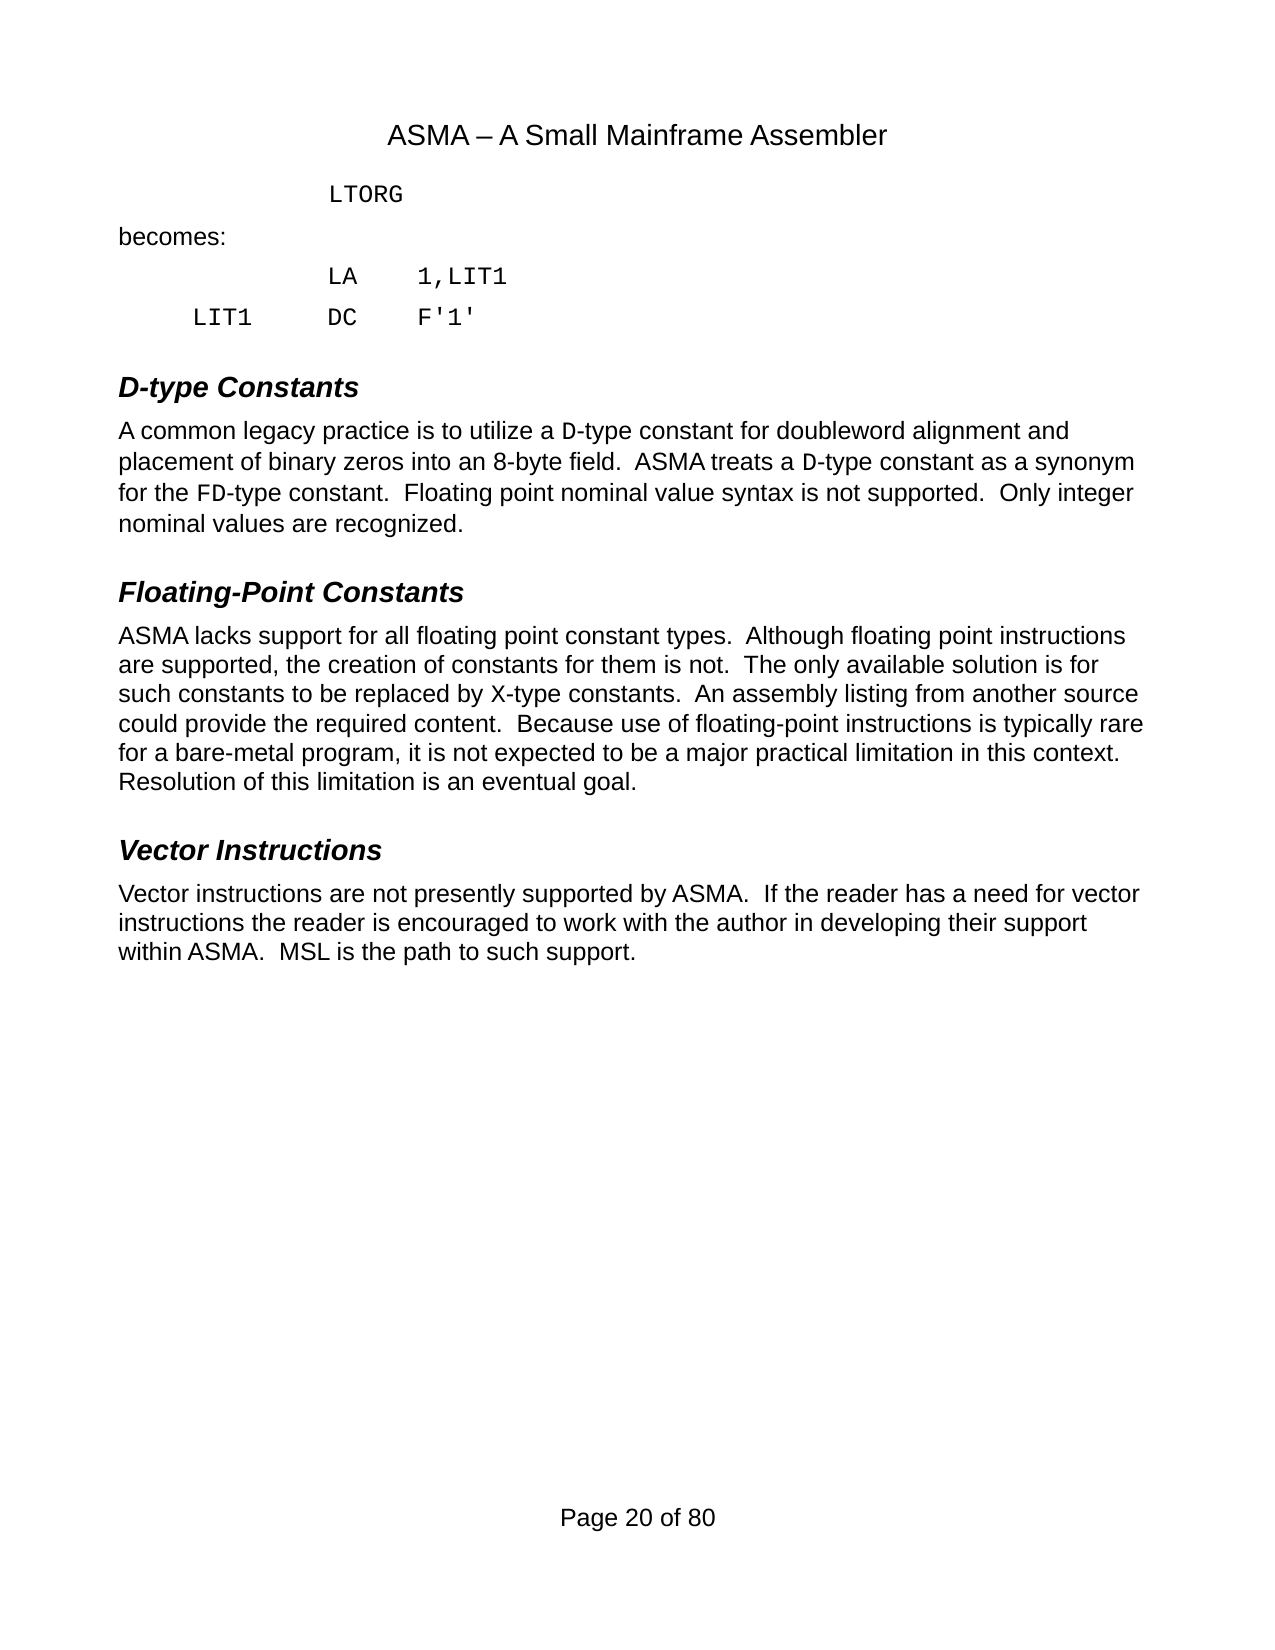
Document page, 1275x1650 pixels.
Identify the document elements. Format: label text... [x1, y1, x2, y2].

text LTORG [118, 181, 1157, 209]
text ASMA lacks support for all floating point constant types. Although floating point instructions are supported, the creation of constants for them is not. The only available solution is for such constants to be replaced by X-type constants. An assembly listing from another source could provide the required content. Because use of floating-point instructions is typically rare for a bare-metal program, it is not expected to be a major practical limitation in this context. Resolution of this limitation is an eventual goal. [118, 621, 1157, 796]
text becomes: [118, 222, 1157, 251]
text Vector instructions are not presently supported by ASMA. If the reader has a need for vector instructions the reader is encouraged to work with the author in developing their support within ASMA. MSL is the path to such support. [118, 879, 1157, 966]
subtitle Floating-Point Constants [118, 575, 1157, 608]
subtitle D-type Constants [118, 370, 1157, 403]
text A common legacy practice is to utilize a D-type constant for doubleword alignment and placement of binary zeros into an 8-byte field. ASMA treats a D-type constant as a synonym for the FD-type constant. Floating point nominal value syntax is not supported. Only integer nominal values are recognized. [118, 416, 1157, 537]
text LIT1 DC F'1' [192, 304, 1157, 332]
subtitle Vector Instructions [118, 833, 1157, 867]
text LA 1,LIT1 [192, 263, 1157, 292]
